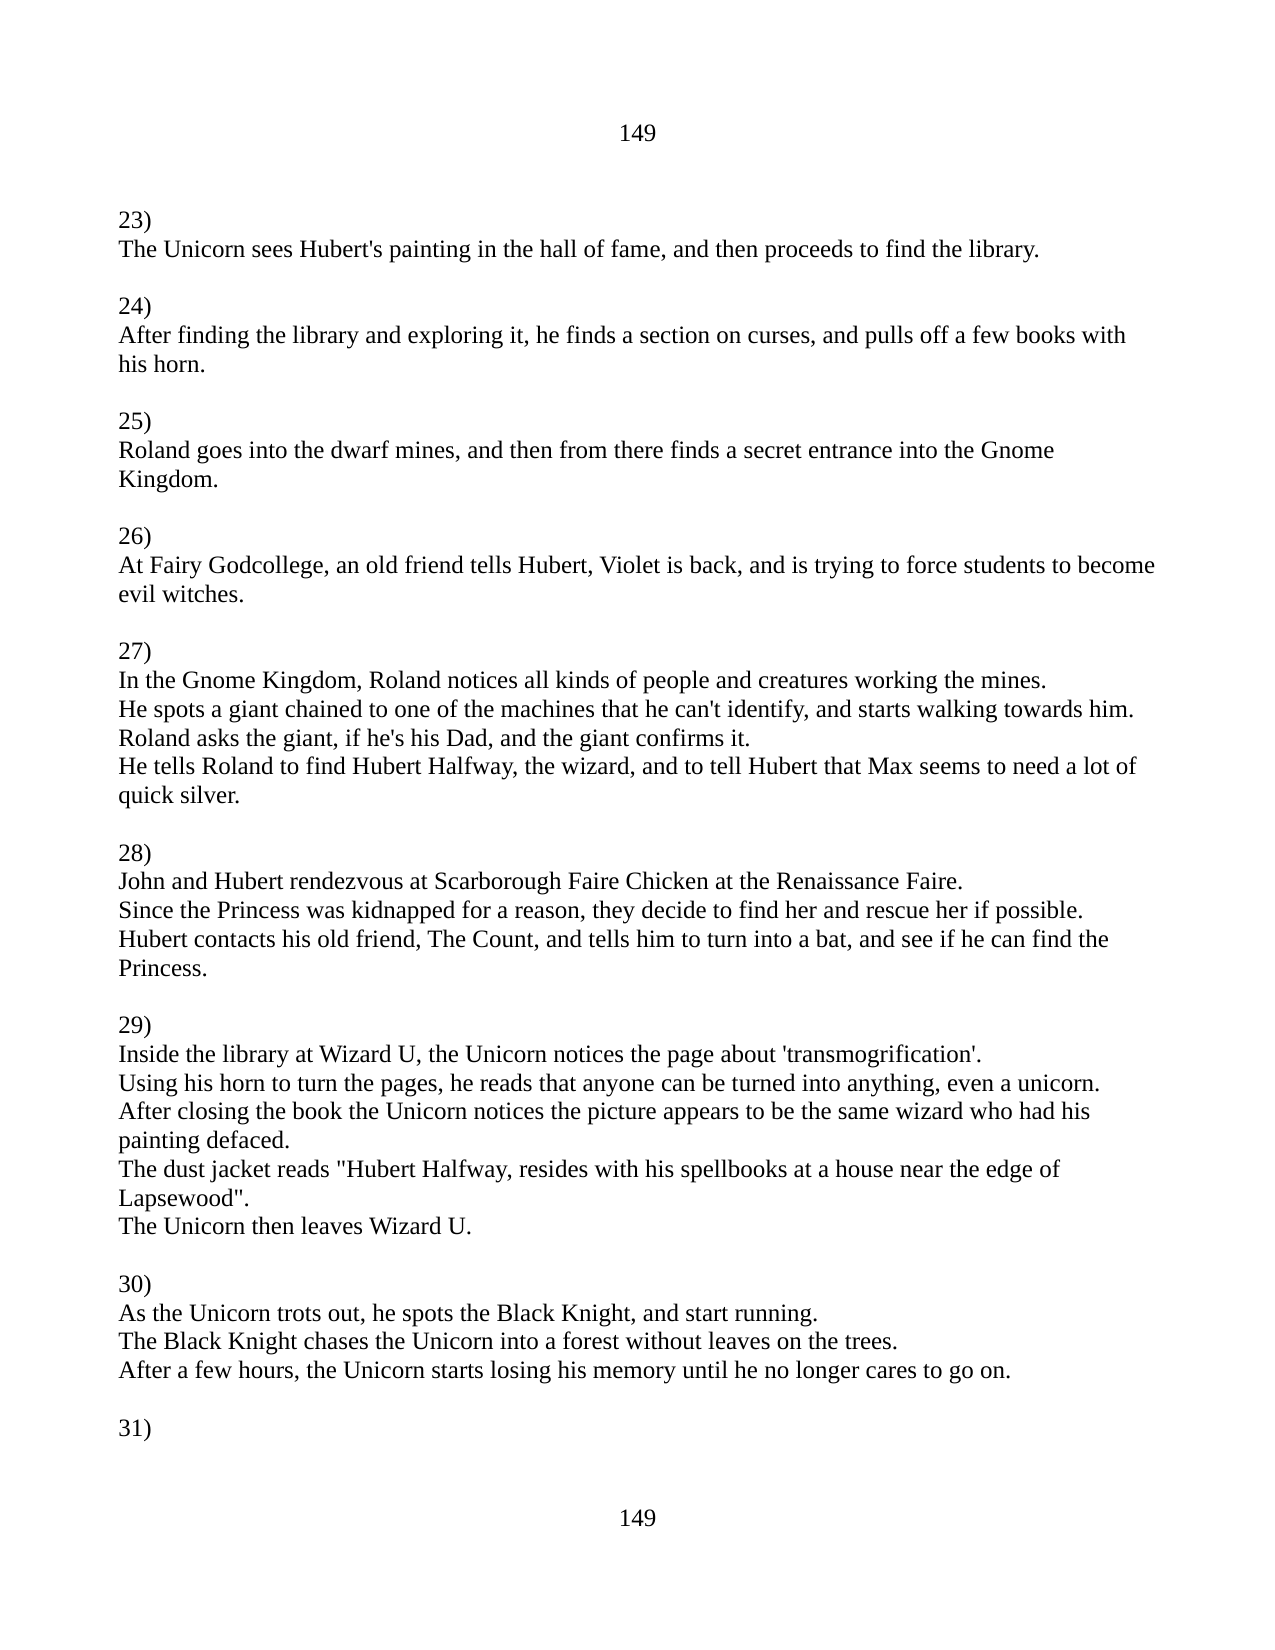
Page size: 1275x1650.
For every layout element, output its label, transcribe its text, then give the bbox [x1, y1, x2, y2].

text 24) [118, 291, 1157, 320]
text 28) [118, 838, 1157, 866]
text He tells Roland to find Hubert Halfway, the wizard, and to tell Hubert that Max seems to need a lot of quick silver. [118, 751, 1157, 809]
text In the Gnome Kingdom, Roland notices all kinds of people and creatures working the mines. [118, 665, 1157, 694]
text The dust jacket reads "Hubert Halfway, resides with his spellbooks at a house near the edge of Lapsewood". [118, 1154, 1157, 1211]
text The Unicorn then leaves Wizard U. [118, 1211, 1157, 1240]
text John and Hubert rendezvous at Scarborough Faire Chicken at the Renaissance Faire. [118, 866, 1157, 895]
text Roland goes into the dwarf mines, and then from there finds a secret entrance into the Gnome Kingdom. [118, 435, 1157, 493]
text Roland asks the giant, if he's his Dad, and the giant confirms it. [118, 723, 1157, 751]
text After a few hours, the Unicorn starts losing his memory until he no longer cares to go on. [118, 1355, 1157, 1384]
text He spots a giant chained to one of the machines that he can't identify, and starts walking towards him. [118, 694, 1157, 723]
text Inside the library at Wizard U, the Unicorn notices the page about 'transmogrification'. [118, 1039, 1157, 1068]
text After closing the book the Unicorn notices the picture appears to be the same wizard who had his painting defaced. [118, 1096, 1157, 1154]
text Using his horn to turn the pages, he reads that anyone can be turned into anything, even a unicorn. [118, 1068, 1157, 1096]
text At Fairy Godcollege, an old friend tells Hubert, Violet is back, and is trying to force students to become evil witches. [118, 550, 1157, 608]
text The Black Knight chases the Unicorn into a forest without leaves on the trees. [118, 1326, 1157, 1355]
text The Unicorn sees Hubert's painting in the hall of fame, and then proceeds to find the library. [118, 234, 1157, 263]
text 26) [118, 521, 1157, 550]
text As the Unicorn trots out, he spots the Black Knight, and start running. [118, 1298, 1157, 1326]
text 27) [118, 636, 1157, 665]
text Since the Princess was kidnapped for a reason, they decide to find her and rescue her if possible. [118, 895, 1157, 924]
text 31) [118, 1413, 1157, 1441]
text 29) [118, 1010, 1157, 1039]
text 30) [118, 1269, 1157, 1298]
text Hubert contacts his old friend, The Count, and tells him to turn into a bat, and see if he can find the Princess. [118, 924, 1157, 981]
text After finding the library and exploring it, he finds a section on curses, and pulls off a few books with his horn. [118, 320, 1157, 378]
text 23) [118, 205, 1157, 234]
text 25) [118, 406, 1157, 435]
